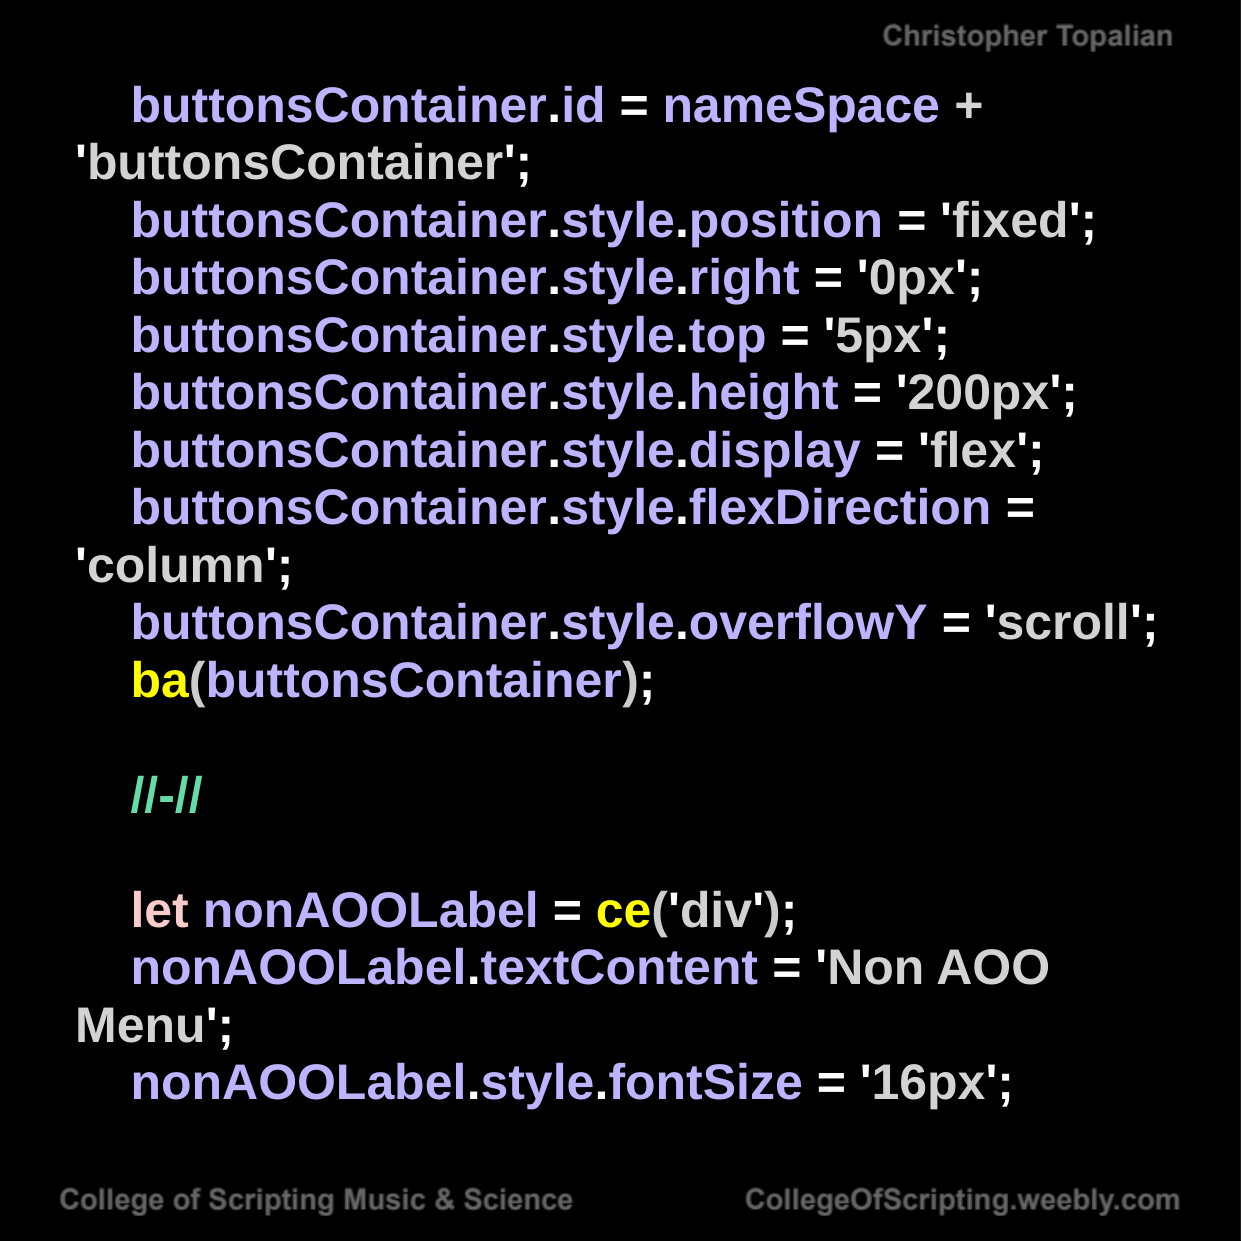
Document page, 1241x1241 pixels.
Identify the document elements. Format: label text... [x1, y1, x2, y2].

text ba(buttonsContainer); [75, 650, 1166, 707]
text buttonsContainer.style.top = '5px'; [75, 305, 1166, 362]
text buttonsContainer.style.position = 'fixed'; [75, 190, 1166, 247]
text let nonAOOLabel = ce('div'); [75, 880, 1166, 937]
text nonAOOLabel.textContent = 'Non AOO Menu'; [75, 937, 1166, 1052]
text nonAOOLabel.style.fontSize = '16px'; [75, 1052, 1166, 1110]
text buttonsContainer.style.height = '200px'; [75, 362, 1166, 420]
text buttonsContainer.style.right = '0px'; [75, 247, 1166, 305]
text buttonsContainer.style.display = 'flex'; [75, 420, 1166, 477]
text buttonsContainer.style.overflowY = 'scroll'; [75, 592, 1166, 650]
text buttonsContainer.id = nameSpace + 'buttonsContainer'; [75, 75, 1166, 190]
text //-// [75, 765, 1166, 822]
text buttonsContainer.style.flexDirection = 'column'; [75, 477, 1166, 592]
